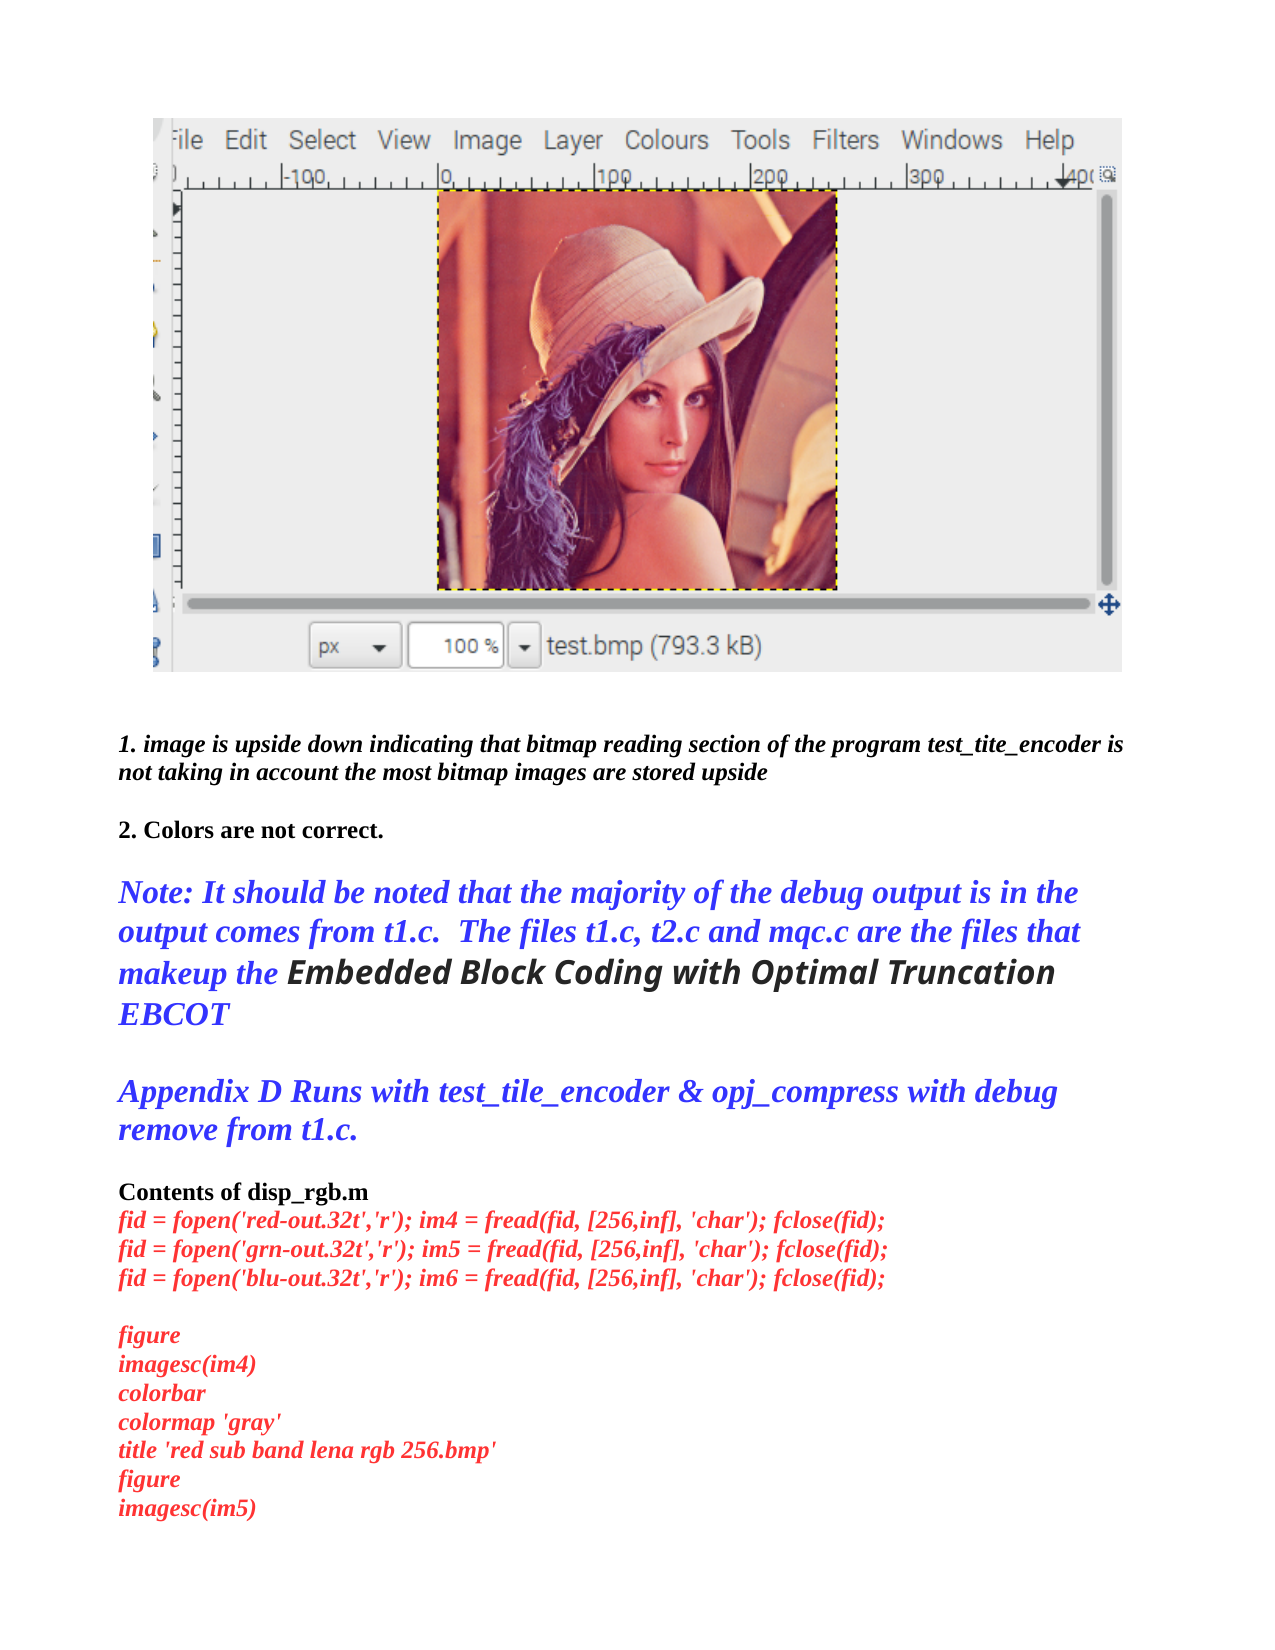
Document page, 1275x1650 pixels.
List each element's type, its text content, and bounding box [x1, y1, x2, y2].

text Appendix D Runs with test_tile_encoder & opj_compress with debug remove from t1.c. [118, 1071, 1157, 1148]
text title 'red sub band lena rgb 256.bmp' [118, 1435, 1157, 1464]
text fid = fopen('red-out.32t','r'); im4 = fread(fid, [256,inf], 'char'); fclose(fid); [118, 1205, 1157, 1234]
picture [153, 118, 1122, 672]
text figure [118, 1320, 1157, 1349]
text imagesc(im4) [118, 1349, 1157, 1378]
text figure [118, 1464, 1157, 1493]
text colormap 'gray' [118, 1407, 1157, 1435]
text imagesc(im5) [118, 1493, 1157, 1522]
text 2. Colors are not correct. [118, 815, 1157, 844]
text fid = fopen('grn-out.32t','r'); im5 = fread(fid, [256,inf], 'char'); fclose(fid); [118, 1234, 1157, 1263]
text fid = fopen('blu-out.32t','r'); im6 = fread(fid, [256,inf], 'char'); fclose(fid); [118, 1263, 1157, 1292]
text colorbar [118, 1378, 1157, 1407]
text 1. image is upside down indicating that bitmap reading section of the program test_tite_encoder is not taking in account the most bitmap images are stored upside [118, 729, 1157, 786]
text Contents of disp_rgb.m [118, 1177, 1157, 1205]
text Note: It should be noted that the majority of the debug output is in the output comes from t1.c. The files t1.c, t2.c and mqc.c are the files that makeup the Embedded Block Coding with Optimal Truncation EBCOT [118, 872, 1157, 1033]
